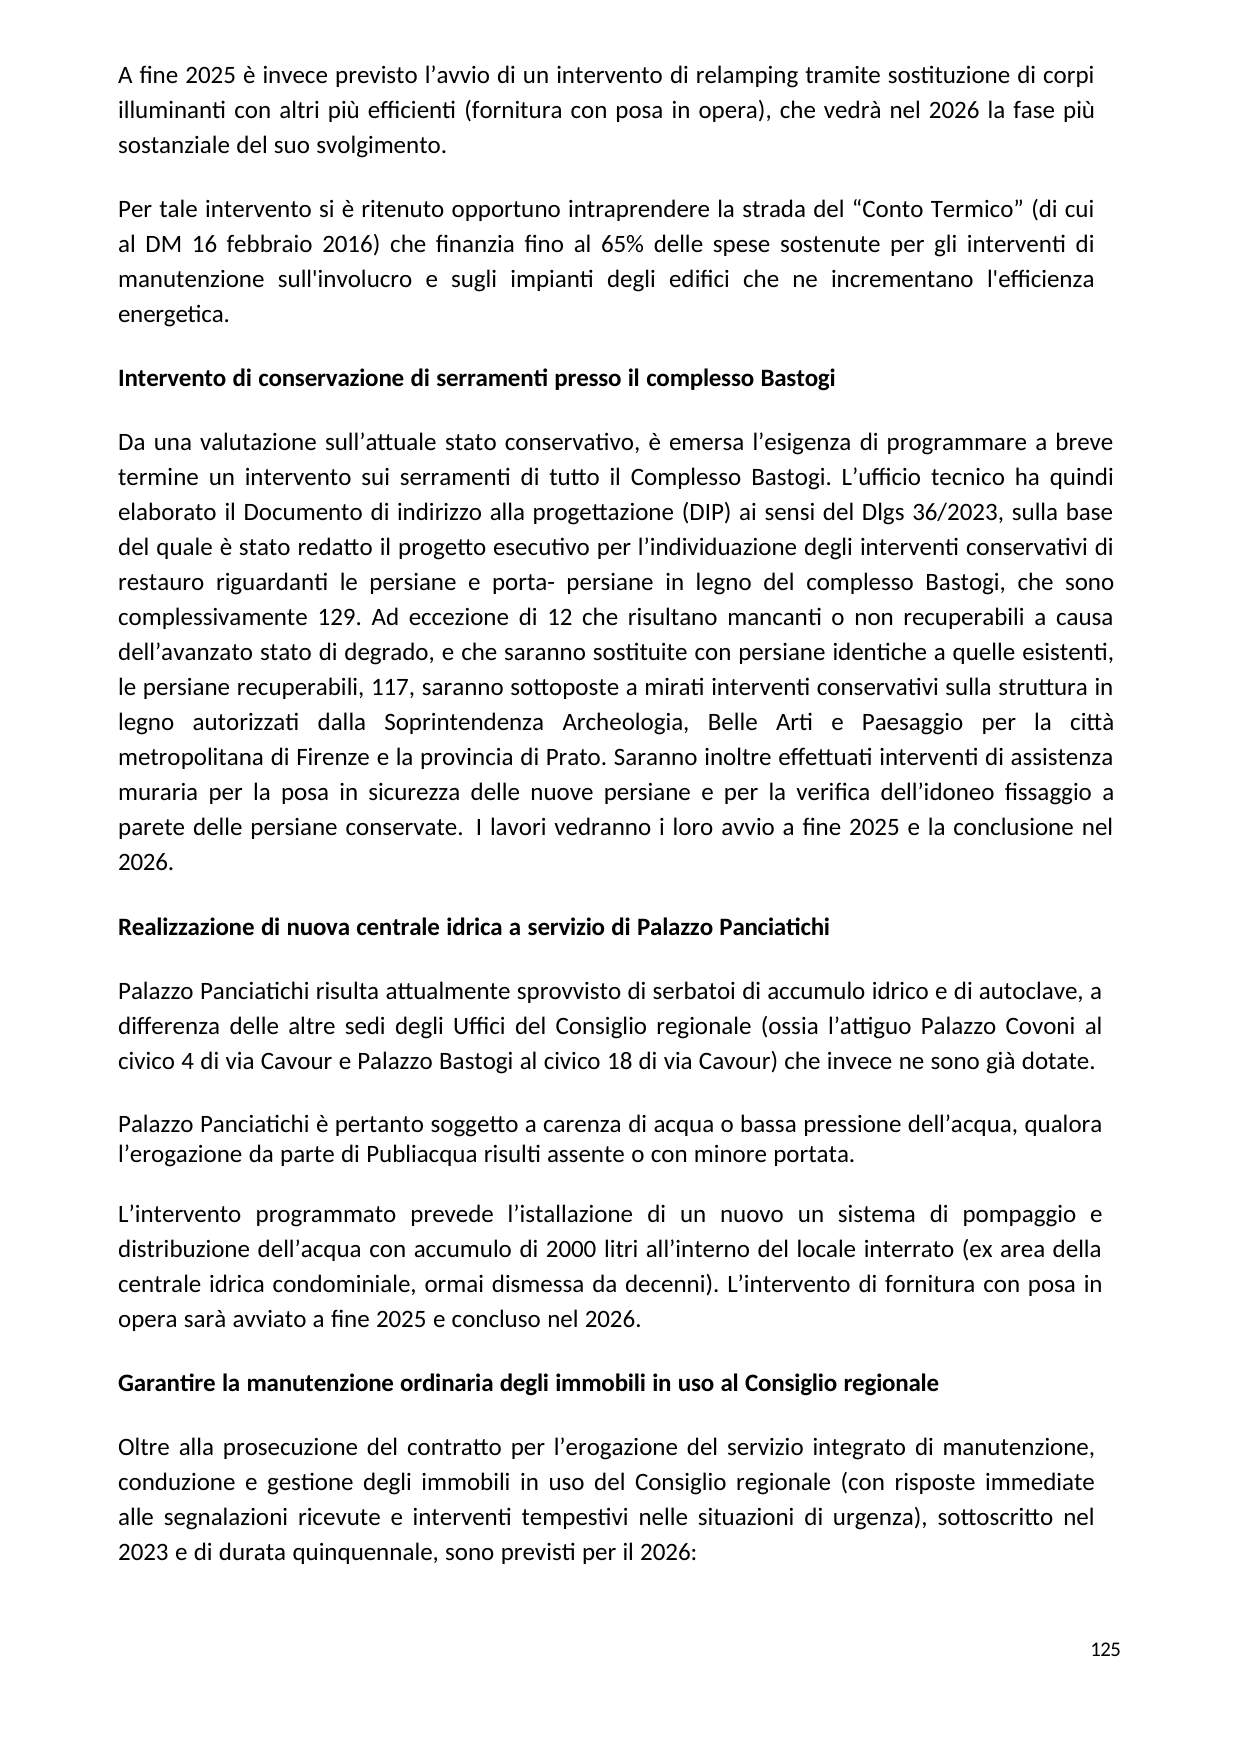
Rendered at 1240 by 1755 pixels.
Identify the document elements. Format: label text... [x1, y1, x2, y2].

subtitle Garantire la manutenzione ordinaria degli immobili in uso al Consiglio regionale [118, 1367, 1210, 1398]
text A fine 2025 è invece previsto l’avvio di un intervento di relamping tramite sostituzione di corpi illuminanti con altri più efficienti (fornitura con posa in opera), che vedrà nel 2026 la fase più sostanziale del suo svolgimento. [118, 59, 1095, 159]
subtitle Intervento di conservazione di serramenti presso il complesso Bastogi [118, 362, 1210, 393]
text Palazzo Panciatichi è pertanto soggetto a carenza di acqua o bassa pressione dell’acqua, qualora l’erogazione da parte di Publiacqua risulti assente o con minore portata. [118, 1109, 1102, 1169]
subtitle Realizzazione di nuova centrale idrica a servizio di Palazzo Panciatichi [118, 911, 1210, 941]
text L’intervento programmato prevede l’istallazione di un nuovo un sistema di pompaggio e distribuzione dell’acqua con accumulo di 2000 litri all’interno del locale interrato (ex area della centrale idrica condominiale, ormai dismessa da decenni). L’intervento di fornitura con posa in opera sarà avviato a fine 2025 e concluso nel 2026. [118, 1198, 1103, 1334]
text Per tale intervento si è ritenuto opportuno intraprendere la strada del “Conto Termico” (di cui al DM 16 febbraio 2016) che finanzia fino al 65% delle spese sostenute per gli interventi di manutenzione sull'involucro e sugli impianti degli edifici che ne incrementano l'efficienza energetica. [118, 193, 1095, 328]
text Palazzo Panciatichi risulta attualmente sprovvisto di serbatoi di accumulo idrico e di autoclave, a differenza delle altre sedi degli Uffici del Consiglio regionale (ossia l’attiguo Palazzo Covoni al civico 4 di via Cavour e Palazzo Bastogi al civico 18 di via Cavour) che invece ne sono già dotate. [118, 975, 1102, 1076]
text Da una valutazione sull’attuale stato conservativo, è emersa l’esigenza di programmare a breve termine un intervento sui serramenti di tutto il Complesso Bastogi. L’ufficio tecnico ha quindi elaborato il Documento di indirizzo alla progettazione (DIP) ai sensi del Dlgs 36/2023, sulla base del quale è stato redatto il progetto esecutivo per l’individuazione degli interventi conservativi di restauro riguardanti le persiane e porta- persiane in legno del complesso Bastogi, che sono complessivamente 129. Ad eccezione di 12 che risultano mancanti o non recuperabili a causa dell’avanzato stato di degrado, e che saranno sostituite con persiane identiche a quelle esistenti, le persiane recuperabili, 117, saranno sottoposte a mirati interventi conservativi sulla struttura in legno autorizzati dalla Soprintendenza Archeologia, Belle Arti e Paesaggio per la città metropolitana di Firenze e la provincia di Prato. Saranno inoltre effettuati interventi di assistenza muraria per la posa in sicurezza delle nuove persiane e per la verifica dell’idoneo fissaggio a parete delle persiane conservate. I lavori vedranno i loro avvio a fine 2025 e la conclusione nel 2026. [118, 426, 1114, 877]
text Oltre alla prosecuzione del contratto per l’erogazione del servizio integrato di manutenzione, conduzione e gestione degli immobili in uso del Consiglio regionale (con risposte immediate alle segnalazioni ricevute e interventi tempestivi nelle situazioni di urgenza), sottoscritto nel 2023 e di durata quinquennale, sono previsti per il 2026: [118, 1432, 1095, 1567]
